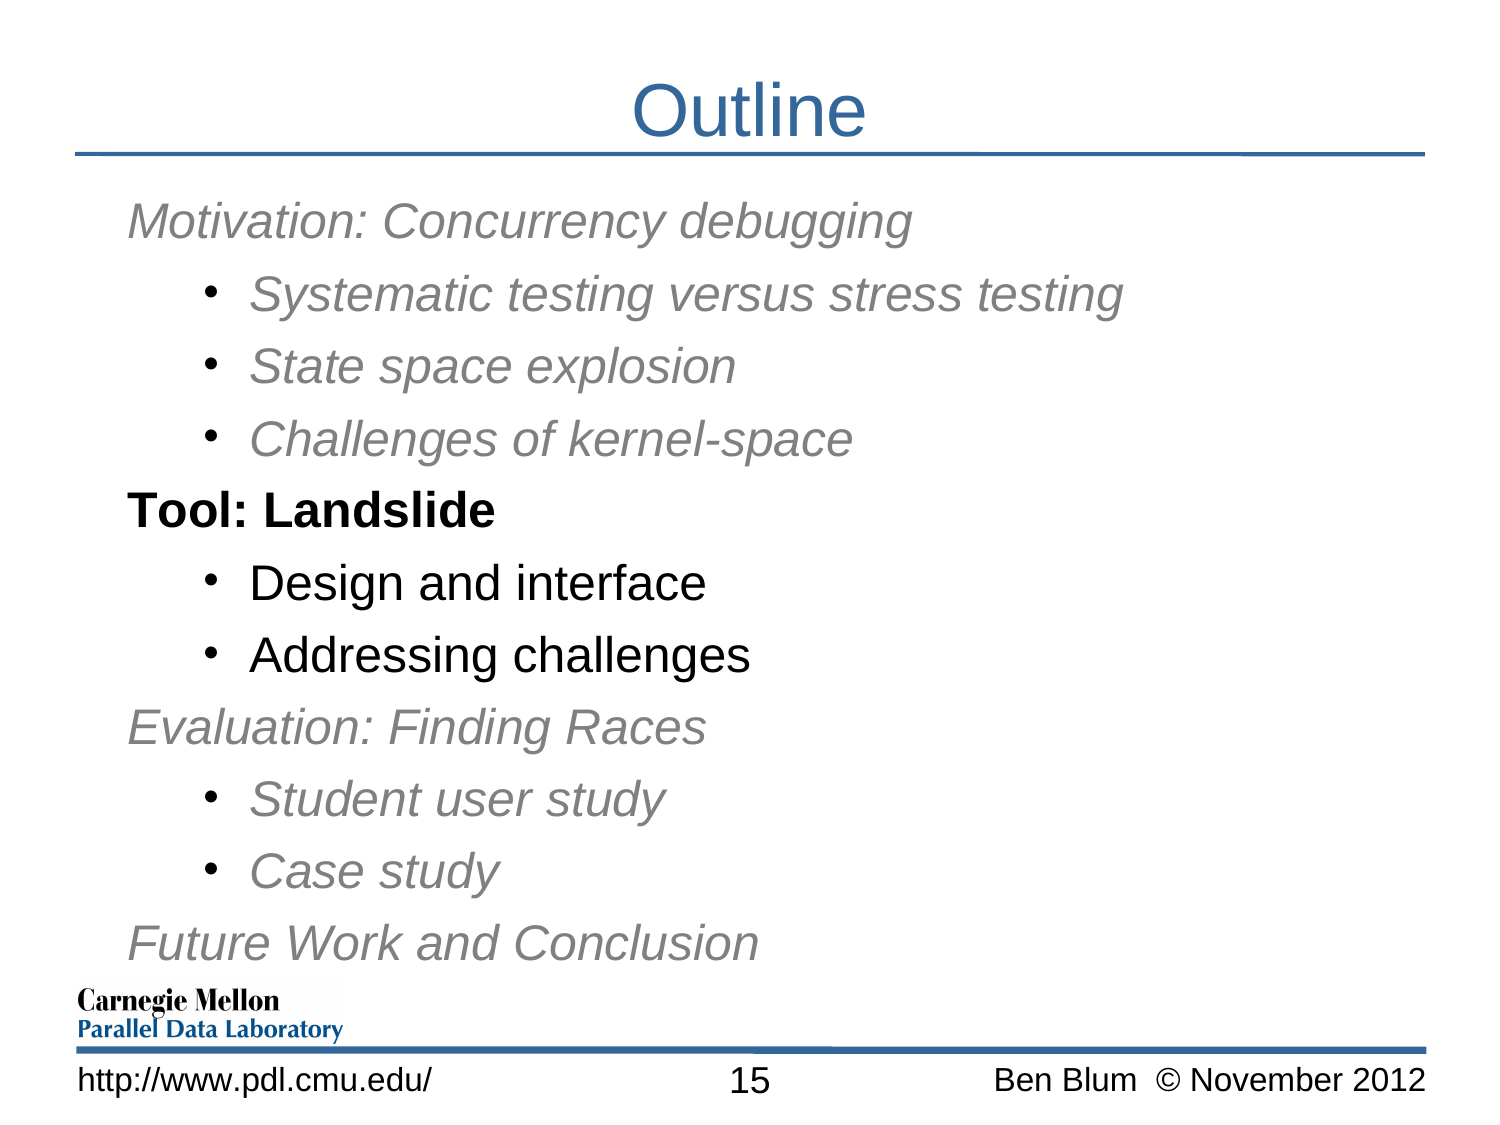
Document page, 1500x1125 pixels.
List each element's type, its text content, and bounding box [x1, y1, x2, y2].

list Motivation: Concurrency debugging Systematic testing versus stress testing State space explosion Challenges of kernel-space Tool: Landslide Design and interface Addressing challenges Evaluation: Finding Races Student user study Case study Future Work and Conclusion [112, 181, 1388, 979]
title Outline [112, 50, 1388, 163]
picture [77, 979, 343, 1044]
